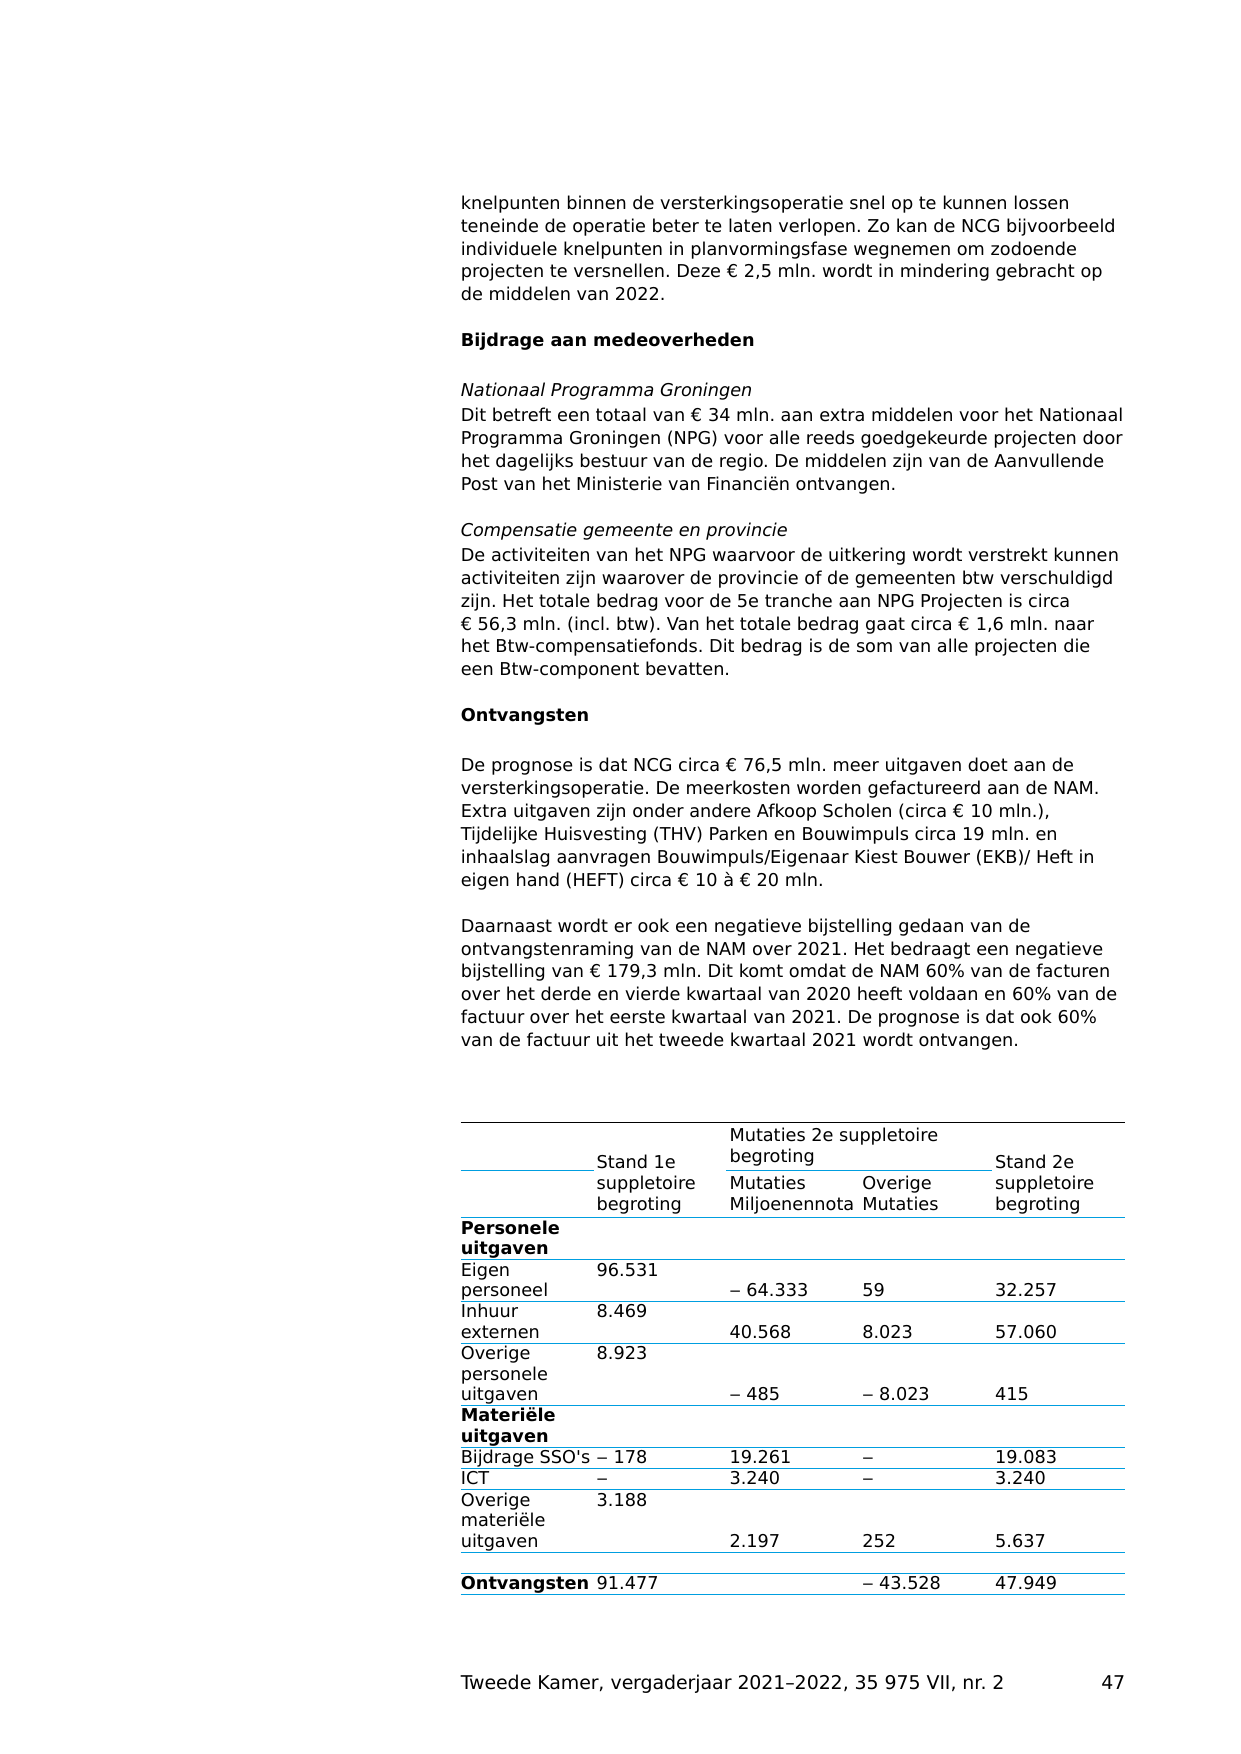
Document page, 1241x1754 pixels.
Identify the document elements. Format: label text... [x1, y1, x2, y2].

table_cell 91.477 [594, 1574, 726, 1594]
table_cell ‒ 43.528 [859, 1574, 992, 1594]
table_cell [726, 1574, 859, 1594]
table_cell [992, 1553, 1125, 1572]
table_cell [992, 1218, 1125, 1259]
table_cell 8.923 [594, 1344, 726, 1405]
table_cell Inhuur externen [461, 1302, 593, 1342]
table_cell [461, 1123, 593, 1169]
text Dit betreft een totaal van € 34 mln. aan extra middelen voor het Nationaal Programma Groningen (NPG) voor alle reeds goedgekeurde projecten door het dagelijks bestuur van de regio. De middelen zijn van de Aanvullende Post van het Ministerie van Financiën ontvangen. [461, 403, 1125, 495]
table_cell [859, 1553, 992, 1572]
table_cell Overige personele uitgaven [461, 1344, 593, 1405]
table_cell 8.469 [594, 1302, 726, 1342]
table_cell Overige Mutaties [859, 1171, 992, 1217]
table_cell 8.023 [859, 1302, 992, 1342]
table_cell 252 [859, 1490, 992, 1551]
table_cell [726, 1553, 859, 1572]
table_cell 47.949 [992, 1574, 1125, 1594]
table_cell 40.568 [726, 1302, 859, 1342]
table_cell 3.240 [726, 1469, 859, 1489]
table_cell ‒ [594, 1469, 726, 1489]
table_header Tabel 14 Extracomptabele overzicht apparaatskosten NCG (bedragen x € 1.000) [461, 1074, 1125, 1122]
table_cell [594, 1406, 726, 1447]
table_cell 5.637 [992, 1490, 1125, 1551]
text De activiteiten van het NPG waarvoor de uitkering wordt verstrekt kunnen activiteiten zijn waarover de provincie of de gemeenten btw verschuldigd zijn. Het totale bedrag voor de 5e tranche aan NPG Projecten is circa € 56,3 mln. (incl. btw). Van het totale bedrag gaat circa € 1,6 mln. naar het Btw-compensatiefonds. Dit bedrag is de som van alle projecten die een Btw-component bevatten. [461, 543, 1125, 680]
table_cell Materiële uitgaven [461, 1406, 593, 1447]
table_cell 2.197 [726, 1490, 859, 1551]
text Bijdrage aan medeoverheden [461, 328, 1125, 351]
table_cell 59 [859, 1260, 992, 1301]
text De prognose is dat NCG circa € 76,5 mln. meer uitgaven doet aan de versterkingsoperatie. De meerkosten worden gefactureerd aan de NAM. Extra uitgaven zijn onder andere Afkoop Scholen (circa € 10 mln.), Tijdelijke Huisvesting (THV) Parken en Bouwimpuls circa 19 mln. en inhaalslag aanvragen Bouwimpuls/Eigenaar Kiest Bouwer (EKB)/ Heft in eigen hand (HEFT) circa € 10 à € 20 mln. [461, 753, 1125, 891]
table_cell Bijdrage SSO's [461, 1448, 593, 1468]
text Daarnaast wordt er ook een negatieve bijstelling gedaan van de ontvangstenraming van de NAM over 2021. Het bedraagt een negatieve bijstelling van € 179,3 mln. Dit komt omdat de NAM 60% van de facturen over het derde en vierde kwartaal van 2020 heeft voldaan en 60% van de factuur over het eerste kwartaal van 2021. De prognose is dat ook 60% van de factuur uit het tweede kwartaal 2021 wordt ontvangen. [461, 914, 1125, 1051]
table_cell ‒ 178 [594, 1448, 726, 1468]
table_cell Stand 1e suppletoire begroting [594, 1123, 726, 1217]
table_cell ‒ 8.023 [859, 1344, 992, 1405]
table_cell 19.261 [726, 1448, 859, 1468]
table_cell ICT [461, 1469, 593, 1489]
table_cell Stand 2e suppletoire begroting [992, 1123, 1125, 1217]
table_cell [594, 1553, 726, 1572]
table_cell 3.188 [594, 1490, 726, 1551]
table_cell 57.060 [992, 1302, 1125, 1342]
table_cell Eigen personeel [461, 1260, 593, 1301]
table_cell ‒ [859, 1469, 992, 1489]
table_cell [859, 1406, 992, 1447]
table_cell 3.240 [992, 1469, 1125, 1489]
text Ontvangsten [461, 703, 1125, 726]
text knelpunten binnen de versterkingsoperatie snel op te kunnen lossen teneinde de operatie beter te laten verlopen. Zo kan de NCG bijvoorbeeld individuele knelpunten in planvormingsfase wegnemen om zodoende projecten te versnellen. Deze € 2,5 mln. wordt in mindering gebracht op de middelen van 2022. [461, 191, 1125, 305]
table_cell [726, 1218, 859, 1259]
table_cell Overige materiële uitgaven [461, 1490, 593, 1551]
table_cell [594, 1218, 726, 1259]
table_cell [461, 1553, 593, 1572]
table_cell 415 [992, 1344, 1125, 1405]
table_cell Mutaties Miljoenennota [726, 1171, 859, 1217]
text Nationaal Programma Groningen [461, 378, 1125, 401]
table_cell 96.531 [594, 1260, 726, 1301]
table_cell [726, 1406, 859, 1447]
table_cell ‒ [859, 1448, 992, 1468]
table_cell [859, 1218, 992, 1259]
text Compensatie gemeente en provincie [461, 518, 1125, 541]
table_cell 19.083 [992, 1448, 1125, 1468]
table_cell [992, 1406, 1125, 1447]
table_cell 32.257 [992, 1260, 1125, 1301]
table_cell Mutaties 2e suppletoire begroting [726, 1123, 992, 1169]
table_cell ‒ 485 [726, 1344, 859, 1405]
table_cell ‒ 64.333 [726, 1260, 859, 1301]
table_cell Ontvangsten [461, 1574, 593, 1594]
table_cell [461, 1171, 593, 1217]
table_cell Personele uitgaven [461, 1218, 593, 1259]
